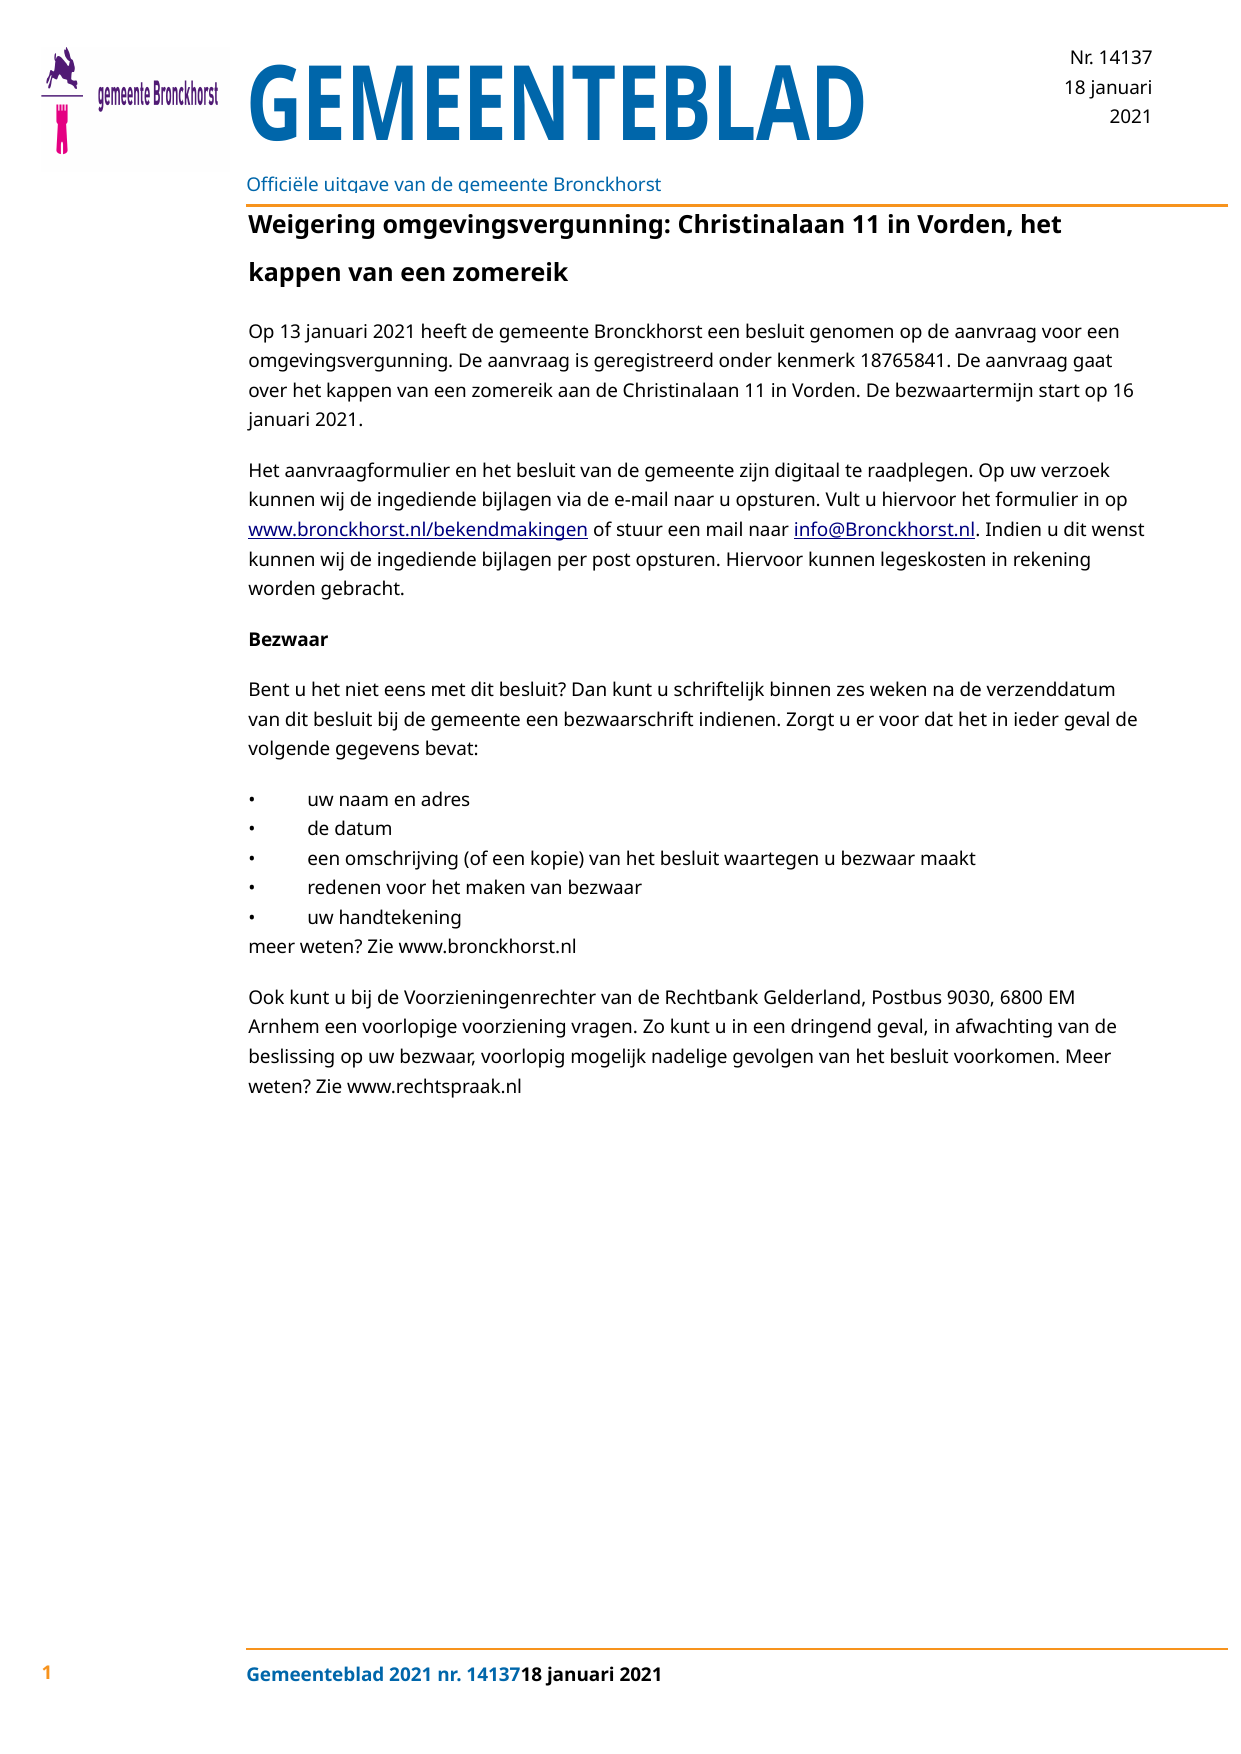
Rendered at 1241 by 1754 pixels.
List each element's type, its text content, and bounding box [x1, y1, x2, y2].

text Bent u het niet eens met dit besluit? Dan kunt u schriftelijk binnen zes weken na de verzenddatum van dit besluit bij de gemeente een bezwaarschrift indienen. Zorgt u er voor dat het in ieder geval de volgende gegevens bevat: [248, 676, 1152, 761]
text Weigering omgevingsvergunning: Christinalaan 11 in Vorden, het kappen van een zomereik [248, 207, 1152, 288]
text Op 13 januari 2021 heeft de gemeente Bronckhorst een besluit genomen op de aanvraag voor een omgevingsvergunning. De aanvraag is geregistreerd onder kenmerk 18765841. De aanvraag gaat over het kappen van een zomereik aan de Christinalaan 11 in Vorden. De bezwaartermijn start op 16 januari 2021. [248, 318, 1152, 432]
list uw naam en adres [248, 786, 1152, 812]
list redenen voor het maken van bezwaar [248, 874, 1152, 900]
list de datum [248, 815, 1152, 841]
picture [41, 47, 231, 172]
text Bezwaar [248, 626, 1152, 652]
list uw handtekening [248, 904, 1152, 930]
list een omschrijving (of een kopie) van het besluit waartegen u bezwaar maakt [248, 845, 1152, 871]
text Het aanvraagformulier en het besluit van de gemeente zijn digitaal te raadplegen. Op uw verzoek kunnen wij de ingediende bijlagen via de e-mail naar u opsturen. Vult u hiervoor het formulier in op www.bronckhorst.nl/bekendmakingen of stuur een mail naar info@Bronckhorst.nl. Indien u dit wenst kunnen wij de ingediende bijlagen per post opsturen. Hiervoor kunnen legeskosten in rekening worden gebracht. [248, 457, 1152, 601]
text Ook kunt u bij de Voorzieningenrechter van de Rechtbank Gelderland, Postbus 9030, 6800 EM Arnhem een voorlopige voorziening vragen. Zo kunt u in een dringend geval, in afwachting van de beslissing op uw bezwaar, voorlopig mogelijk nadelige gevolgen van het besluit voorkomen. Meer weten? Zie www.rechtspraak.nl [248, 984, 1152, 1099]
text meer weten? Zie www.bronckhorst.nl [248, 934, 1152, 959]
